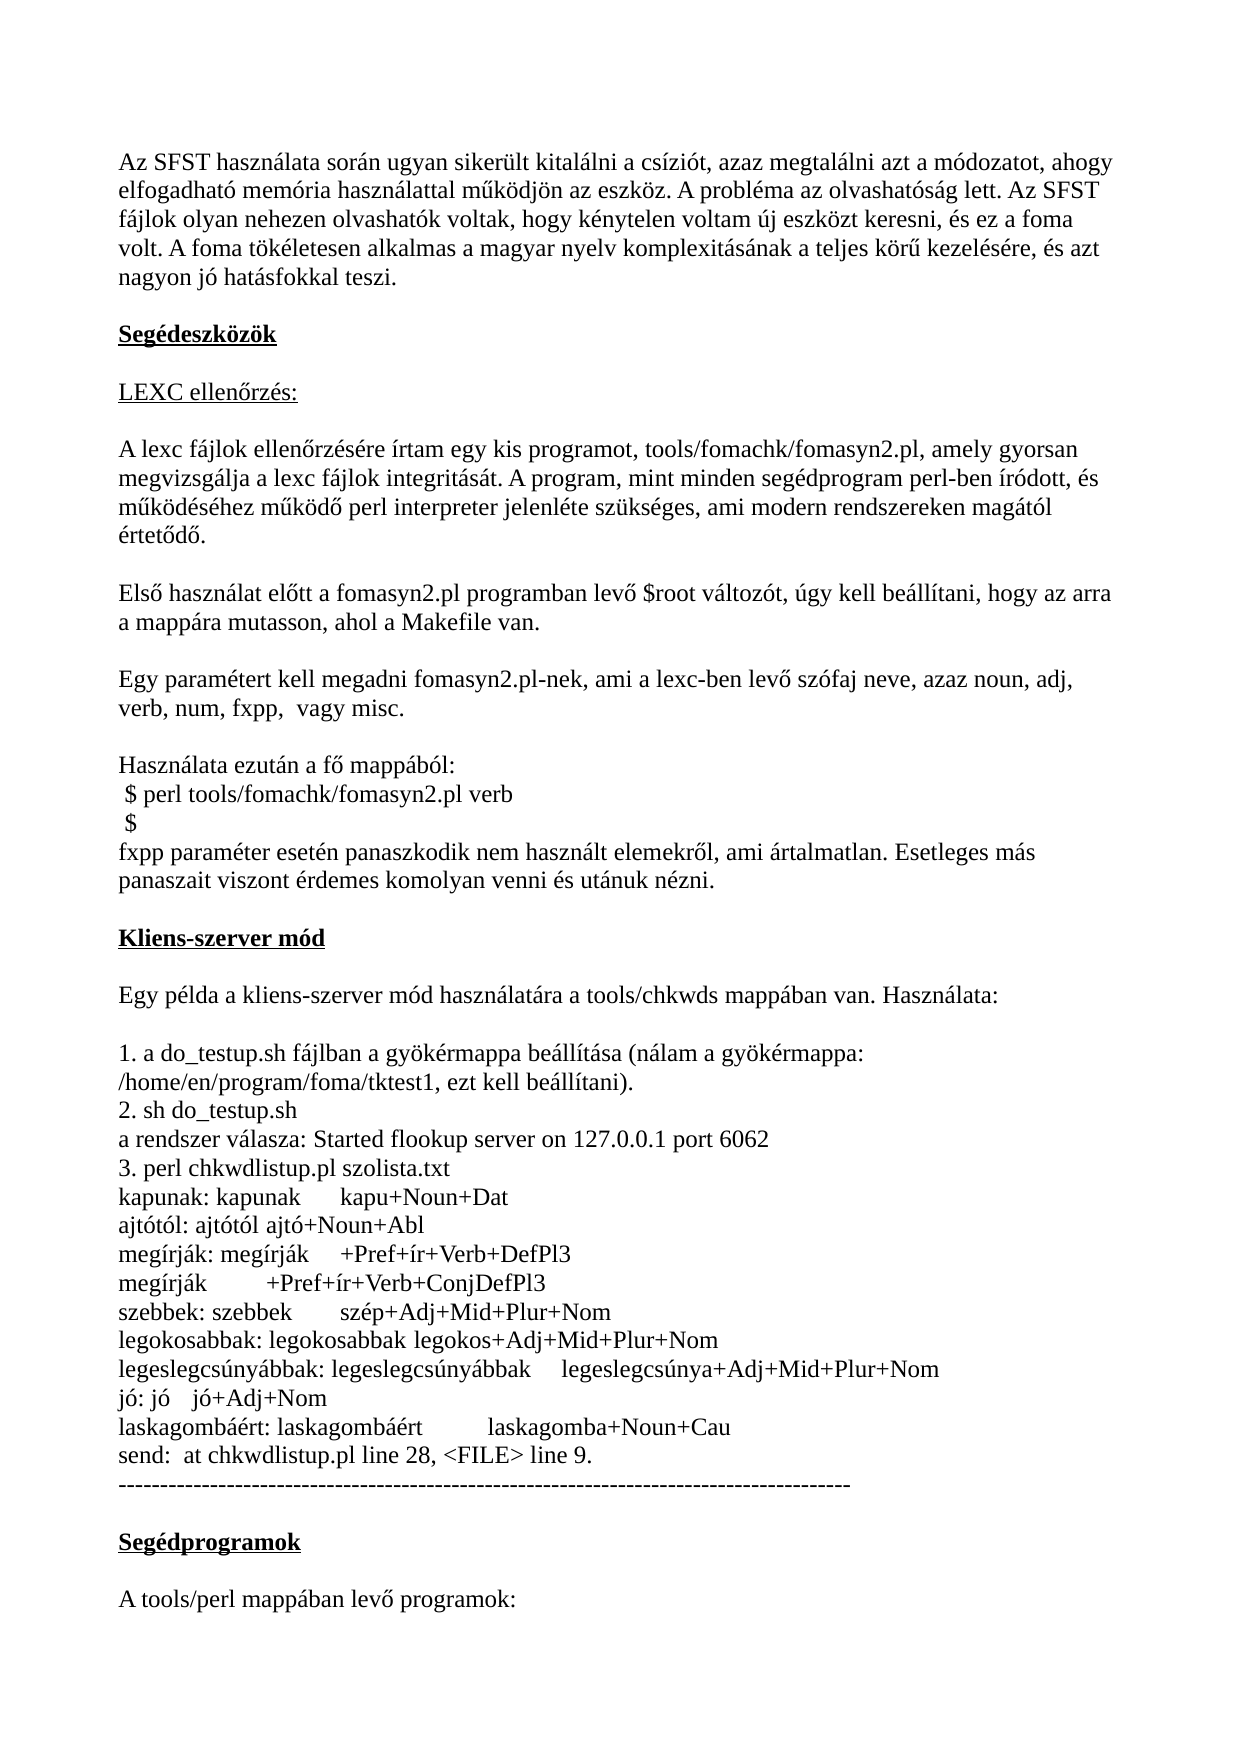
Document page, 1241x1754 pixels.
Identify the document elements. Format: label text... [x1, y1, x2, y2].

text Segédeszközök [118, 319, 1122, 348]
text jó: jó jó+Adj+Nom [118, 1383, 1122, 1412]
text Egy példa a kliens-szerver mód használatára a tools/chkwds mappában van. Használata: [118, 981, 1122, 1009]
text LEXC ellenőrzés: [118, 377, 1122, 406]
text megírják +Pref+ír+Verb+ConjDefPl3 [118, 1268, 1122, 1297]
text Első használat előtt a fomasyn2.pl programban levő $root változót, úgy kell beállítani, hogy az arra a mappára mutasson, ahol a Makefile van. [118, 578, 1122, 636]
text Kliens-szerver mód [118, 923, 1122, 952]
text megírják: megírják +Pref+ír+Verb+DefPl3 [118, 1239, 1122, 1268]
text A tools/perl mappában levő programok: [118, 1584, 1122, 1613]
text Az SFST használata során ugyan sikerült kitalálni a csíziót, azaz megtalálni azt a módozatot, ahogy elfogadható memória használattal működjön az eszköz. A probléma az olvashatóság lett. Az SFST fájlok olyan nehezen olvashatók voltak, hogy kénytelen voltam új eszközt keresni, és ez a foma volt. A foma tökéletesen alkalmas a magyar nyelv komplexitásának a teljes körű kezelésére, és azt nagyon jó hatásfokkal teszi. [118, 147, 1122, 291]
text Egy paramétert kell megadni fomasyn2.pl-nek, ami a lexc-ben levő szófaj neve, azaz noun, adj, verb, num, fxpp, vagy misc. [118, 664, 1122, 722]
text $ [118, 808, 1122, 837]
text ajtótól: ajtótól ajtó+Noun+Abl [118, 1211, 1122, 1239]
text Használata ezután a fő mappából: [118, 751, 1122, 779]
text fxpp paraméter esetén panaszkodik nem használt elemekről, ami ártalmatlan. Esetleges más panaszait viszont érdemes komolyan venni és utánuk nézni. [118, 837, 1122, 894]
text legokosabbak: legokosabbak legokos+Adj+Mid+Plur+Nom [118, 1326, 1122, 1354]
text 1. a do_testup.sh fájlban a gyökérmappa beállítása (nálam a gyökérmappa: /home/en/program/foma/tktest1, ezt kell beállítani). [118, 1038, 1122, 1096]
text kapunak: kapunak kapu+Noun+Dat [118, 1182, 1122, 1211]
text legeslegcsúnyábbak: legeslegcsúnyábbak legeslegcsúnya+Adj+Mid+Plur+Nom [118, 1354, 1122, 1383]
text laskagombáért: laskagombáért laskagomba+Noun+Cau [118, 1412, 1122, 1441]
text Segédprogramok [118, 1527, 1122, 1556]
text a rendszer válasza: Started flookup server on 127.0.0.1 port 6062 [118, 1124, 1122, 1153]
text 3. perl chkwdlistup.pl szolista.txt [118, 1153, 1122, 1182]
text $ perl tools/fomachk/fomasyn2.pl verb [118, 779, 1122, 808]
text ---------------------------------------------------------------------------------------- [118, 1469, 1122, 1498]
text A lexc fájlok ellenőrzésére írtam egy kis programot, tools/fomachk/fomasyn2.pl, amely gyorsan megvizsgálja a lexc fájlok integritását. A program, mint minden segédprogram perl-ben íródott, és működéséhez működő perl interpreter jelenléte szükséges, ami modern rendszereken magától értetődő. [118, 434, 1122, 549]
text szebbek: szebbek szép+Adj+Mid+Plur+Nom [118, 1297, 1122, 1326]
text send: at chkwdlistup.pl line 28, <FILE> line 9. [118, 1441, 1122, 1469]
text 2. sh do_testup.sh [118, 1096, 1122, 1124]
